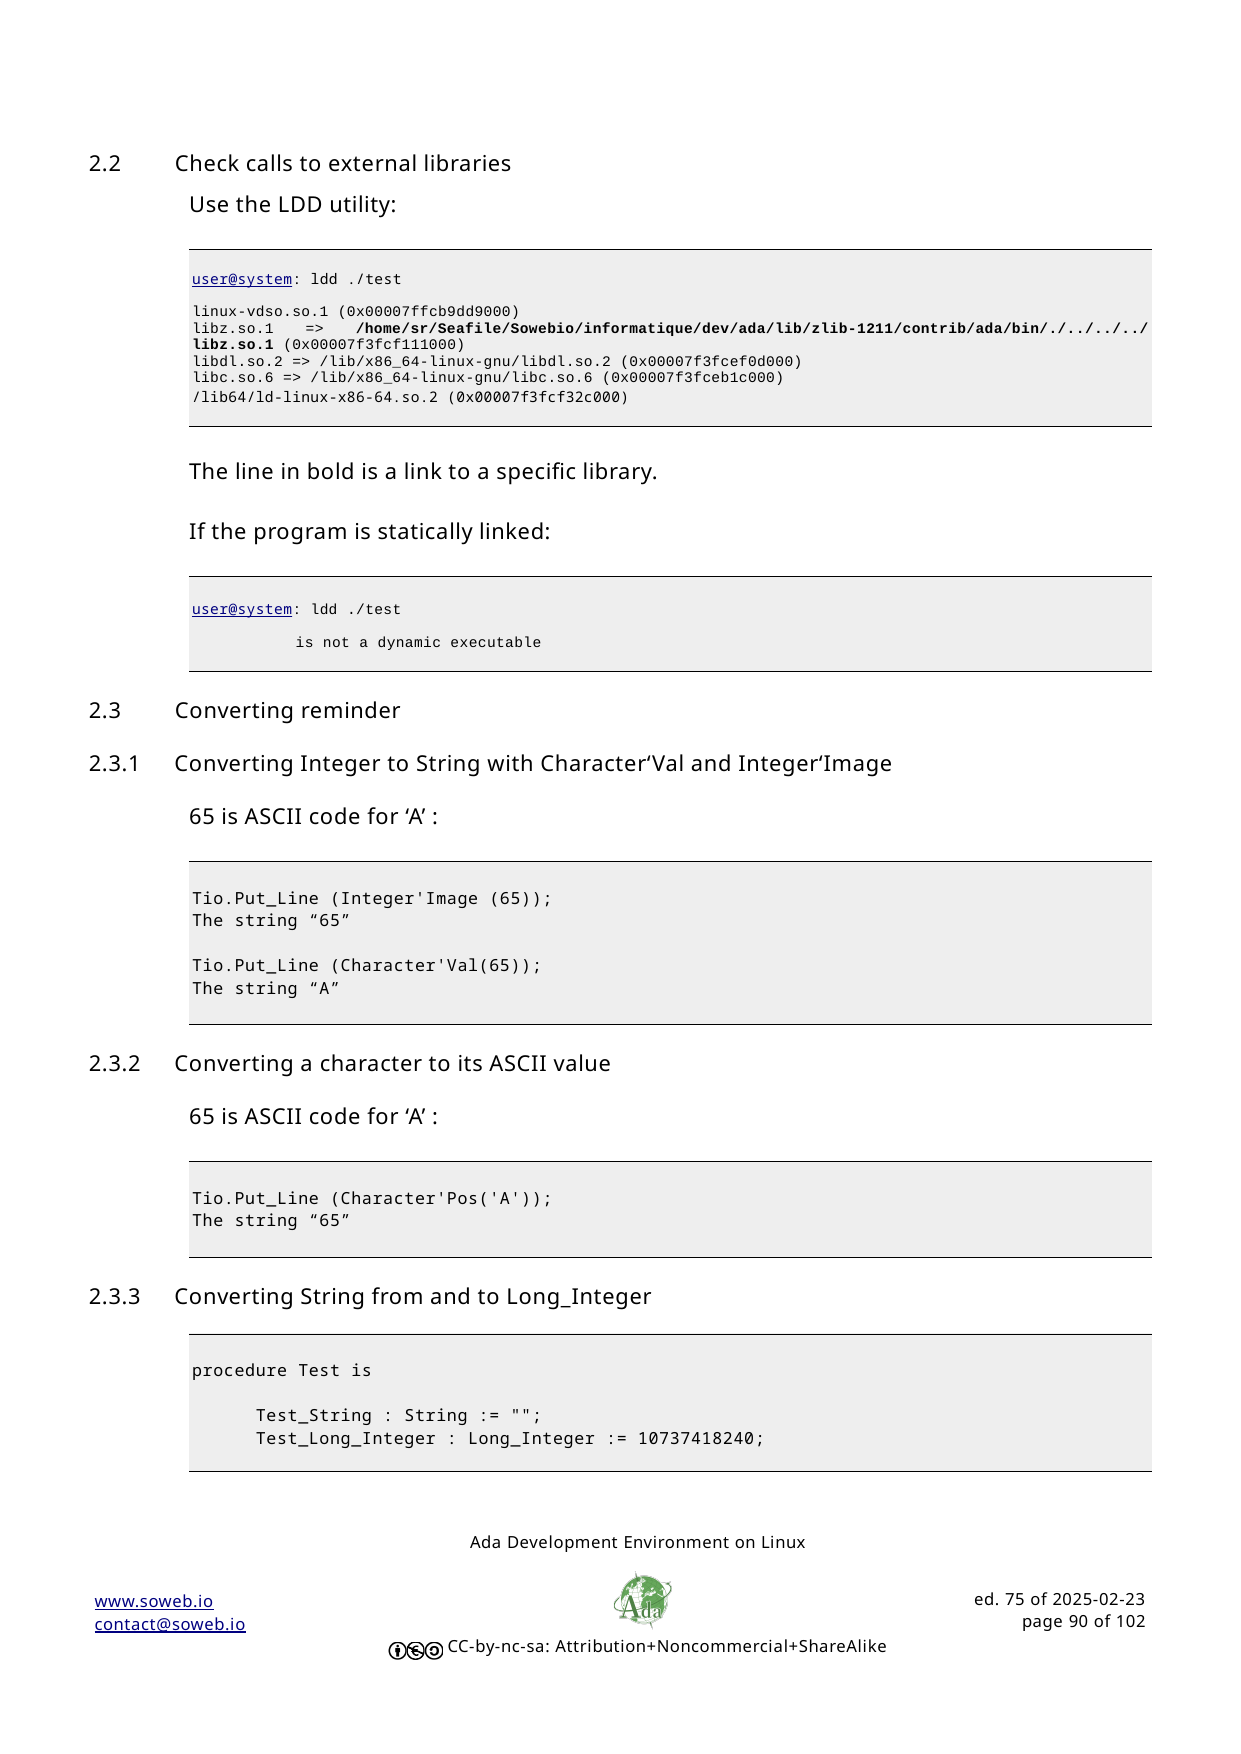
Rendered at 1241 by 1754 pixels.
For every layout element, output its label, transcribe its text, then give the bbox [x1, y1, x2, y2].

text 65 is ASCII code for ‘A’ : [189, 1101, 1152, 1131]
list /lib64/ld-linux-x86-64.so.2 (0x00007f3fcf32c000) [189, 384, 1152, 426]
list libc.so.6 => /lib/x86_64-linux-gnu/libc.so.6 (0x00007f3fceb1c000) [189, 368, 1152, 384]
list libdl.so.2 => /lib/x86_64-linux-gnu/libdl.so.2 (0x00007f3fcef0d000) [189, 351, 1152, 368]
subtitle Converting String from and to Long_Integer [88, 1281, 1152, 1322]
list Test_String : String := ""; [189, 1378, 1152, 1423]
list Tio.Put_Line (Character'Val(65)); The string “A” [189, 951, 1152, 1024]
list user@system: ldd ./test [189, 250, 1152, 302]
text If the program is statically linked: [189, 516, 1152, 546]
list user@system: ldd ./test [189, 577, 1152, 632]
text 65 is ASCII code for ‘A’ : [189, 801, 1152, 831]
subtitle Converting Integer to String with Character‘Val and Integer‘Image [88, 748, 1152, 789]
list Tio.Put_Line (Integer'Image (65)); The string “65” [189, 862, 1152, 951]
list Tio.Put_Line (Character'Pos('A')); The string “65” [189, 1162, 1152, 1257]
list linux-vdso.so.1 (0x00007ffcb9dd9000) [189, 302, 1152, 318]
picture [613, 1571, 672, 1630]
list is not a dynamic executable [189, 632, 1152, 671]
picture [388, 1642, 443, 1660]
text The line in bold is a link to a specific library. [189, 456, 1152, 486]
subtitle Converting a character to its ASCII value [88, 1048, 1152, 1089]
subtitle Converting reminder [88, 694, 1152, 724]
list libz.so.1 => /home/sr/Seafile/Sowebio/informatique/dev/ada/lib/zlib-1211/contrib/ada/bin/./../../../libz.so.1 (0x00007f3fcf111000) [189, 318, 1152, 351]
subtitle Check calls to external libraries [88, 148, 1152, 178]
text Use the LDD utility: [189, 189, 1152, 219]
list procedure Test is [189, 1335, 1152, 1378]
list Test_Long_Integer : Long_Integer := 10737418240; [189, 1423, 1152, 1471]
